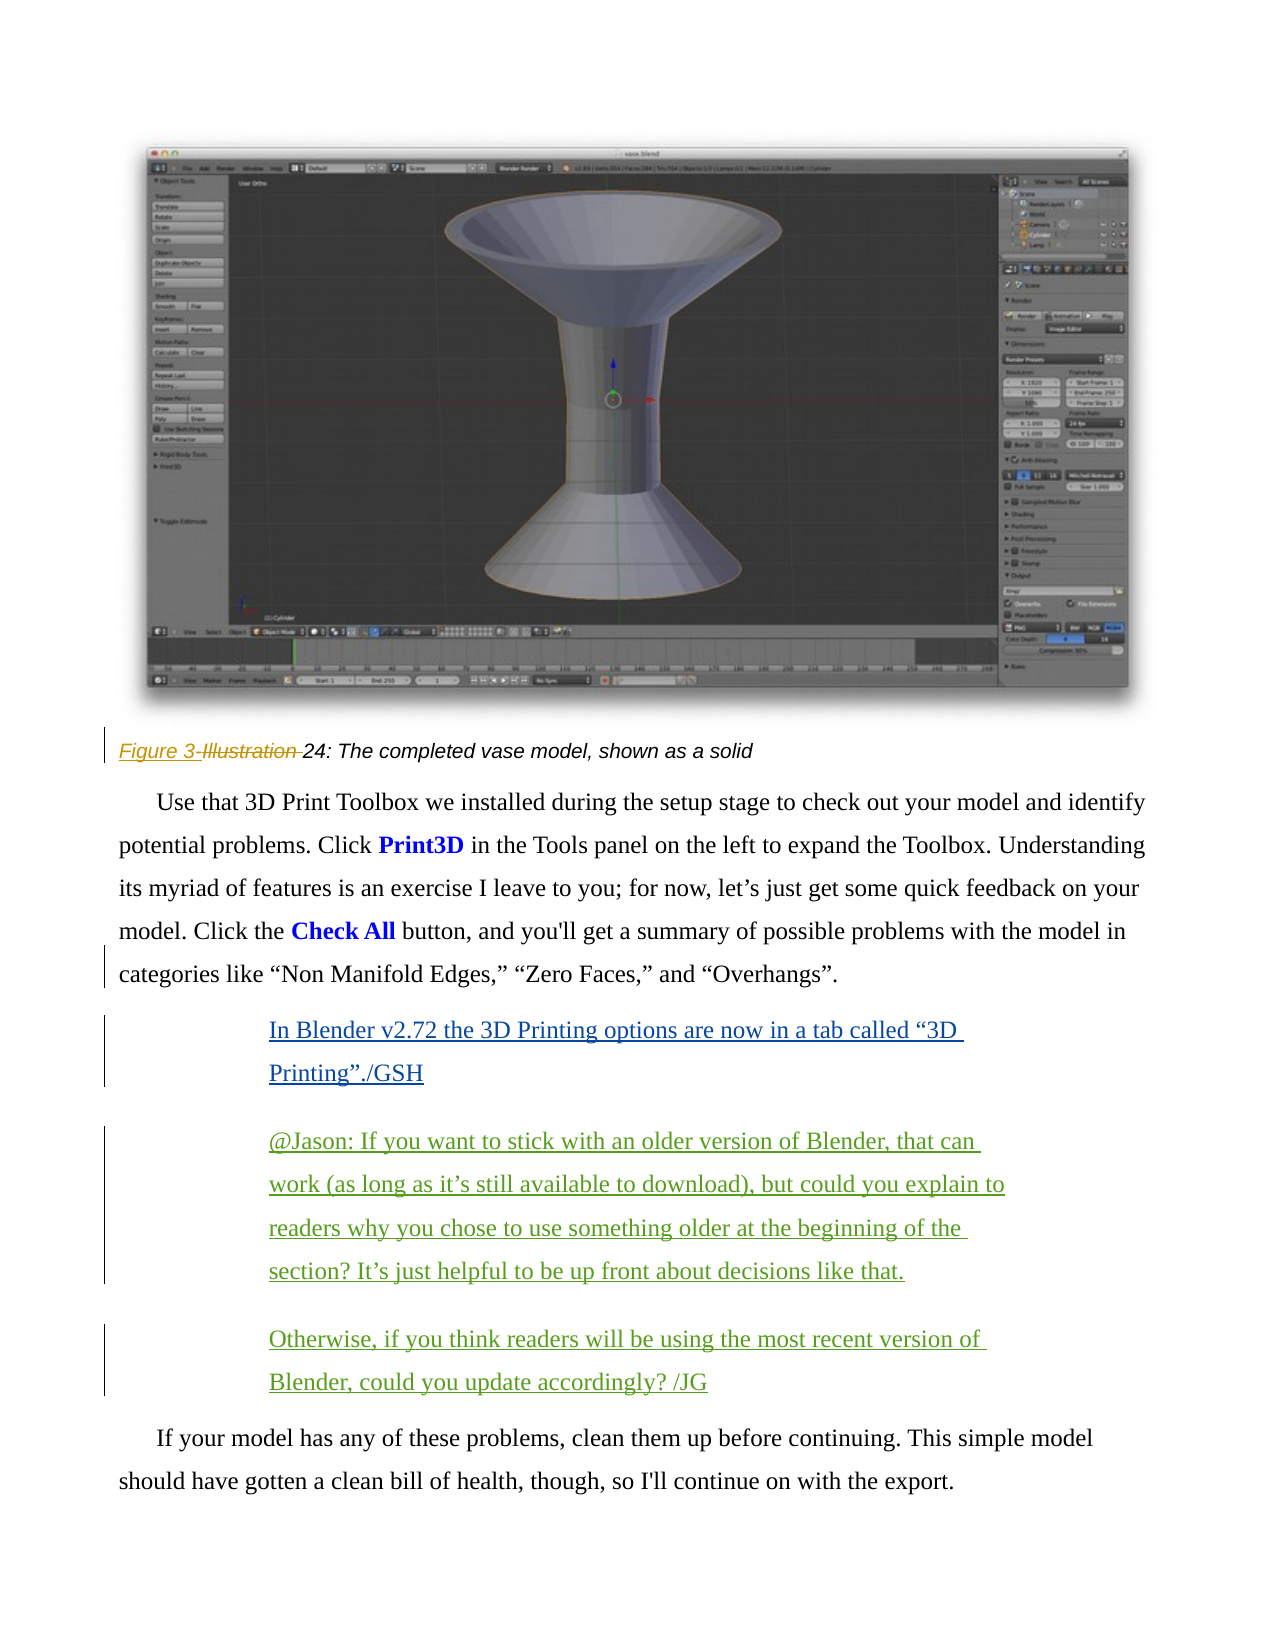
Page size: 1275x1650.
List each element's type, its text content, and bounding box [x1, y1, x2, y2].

text Figure 3-24: The completed vase model, shown as a solid [118, 727, 1156, 763]
text Otherwise, if you think readers will be using the most recent version of Blender, could you update accordingly? /JG [268, 1324, 1006, 1396]
text If your model has any of these problems, clean them up before continuing. This simple model should have gotten a clean bill of health, though, so I'll continue on with the export. [118, 1423, 1156, 1494]
text @Jason: If you want to stick with an older version of Blender, that can work (as long as it’s still available to download), but could you explain to readers why you chose to use something older at the beginning of the section? It’s just helpful to be up front about decisions like that. [268, 1126, 1006, 1284]
text Use that 3D Print Toolbox we installed during the setup stage to check out your model and identify potential problems. Click Print3D in the Tools panel on the left to expand the Toolbox. Understanding its myriad of features is an exercise I leave to you; for now, let’s just get some quick feedback on your model. Click the Check All button, and you'll get a summary of possible problems with the model in categories like “Non Manifold Edges,” “Zero Faces,” and “Overhangs”. [118, 787, 1156, 988]
picture [118, 131, 1157, 727]
text In Blender v2.72 the 3D Printing options are now in a tab called “3D Printing”./GSH [268, 1015, 1006, 1087]
